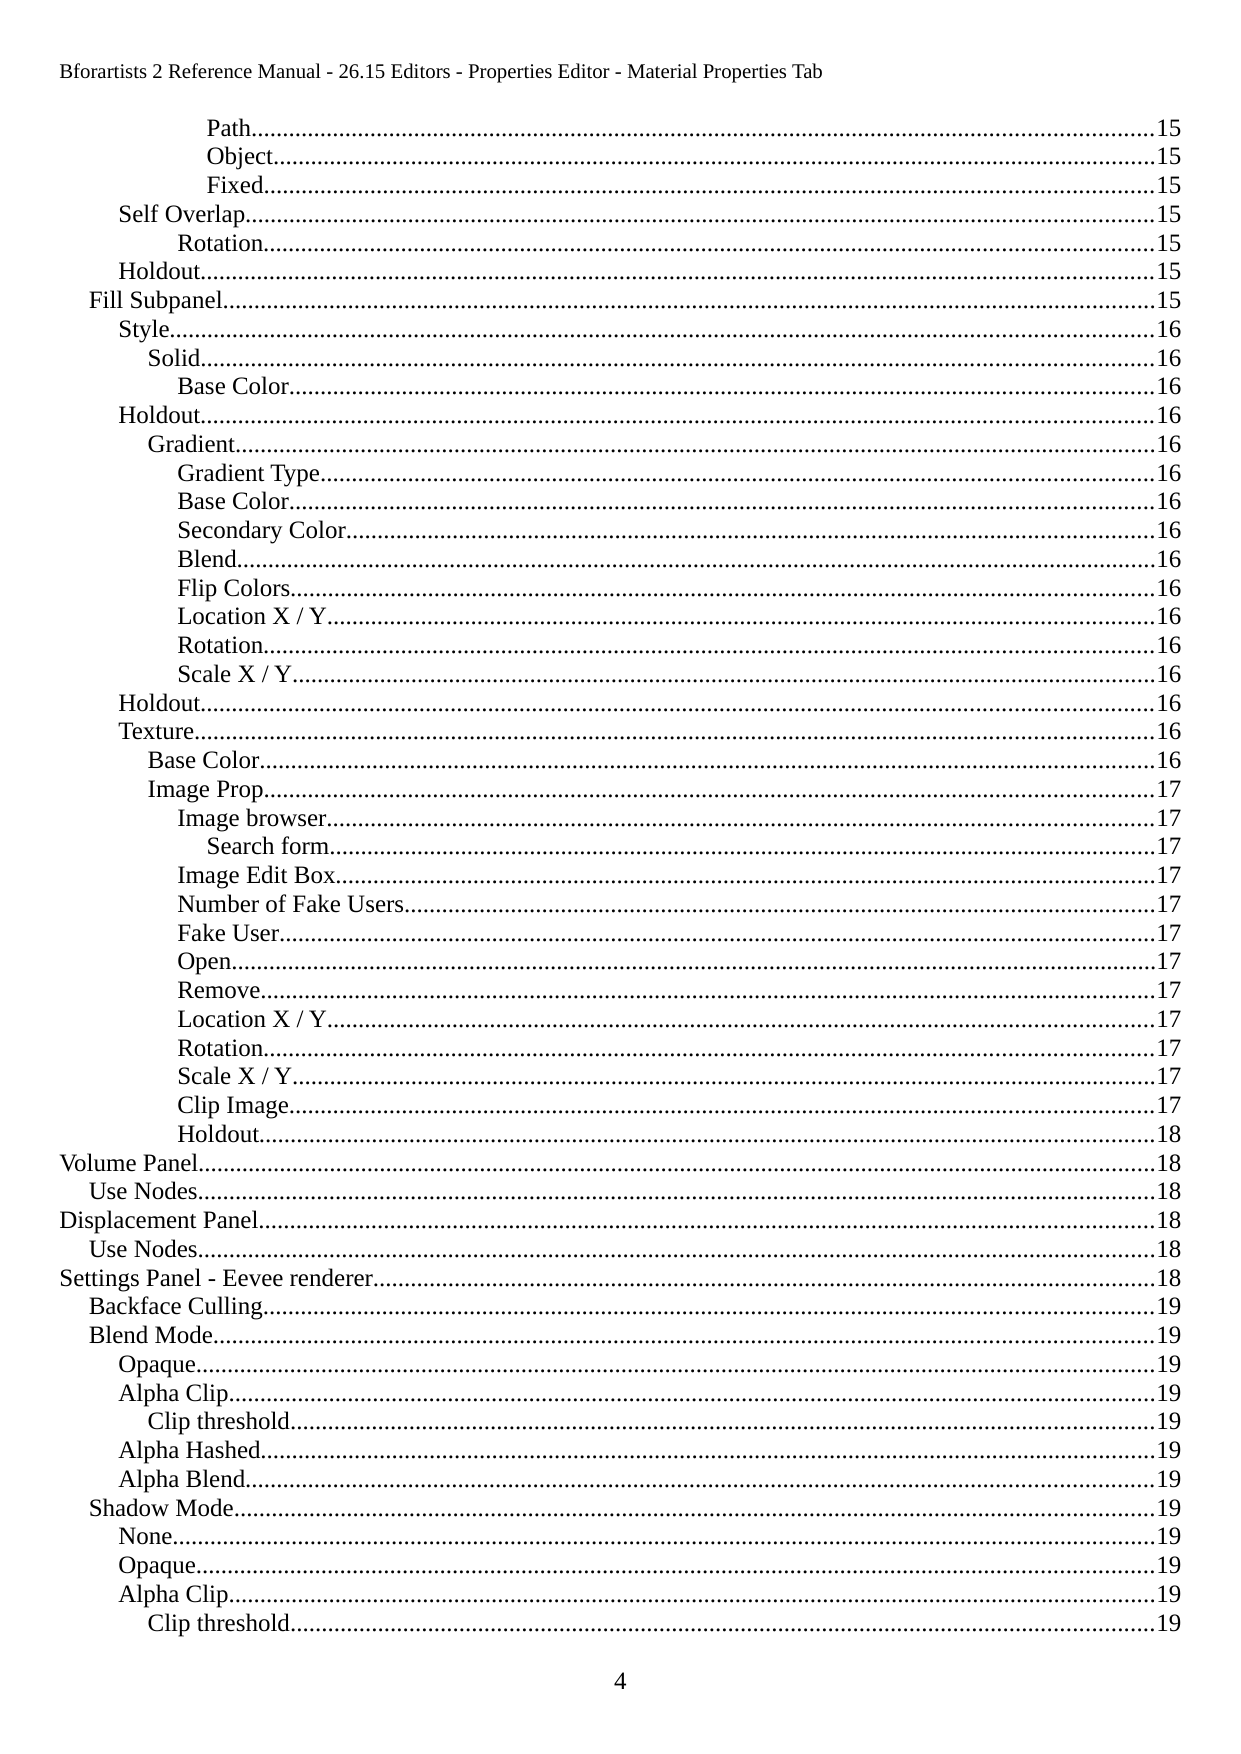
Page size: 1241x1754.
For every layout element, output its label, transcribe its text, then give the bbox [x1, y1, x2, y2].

text None 19 [118, 1521, 1181, 1550]
text Rotation 17 [177, 1033, 1181, 1061]
text Scale X / Y 16 [177, 659, 1181, 688]
text Backface Culling 19 [88, 1291, 1181, 1320]
text Alpha Hashed 19 [118, 1435, 1181, 1464]
text Holdout 16 [118, 688, 1181, 716]
text Blend 16 [177, 544, 1181, 573]
text Gradient Type 16 [177, 458, 1181, 486]
text Opaque 19 [118, 1349, 1181, 1378]
text Volume Panel 18 [59, 1148, 1181, 1176]
text Base Color 16 [147, 745, 1181, 774]
text Shadow Mode 19 [88, 1493, 1181, 1521]
text Alpha Clip 19 [118, 1579, 1181, 1608]
text Alpha Clip 19 [118, 1378, 1181, 1406]
text Path 15 [206, 113, 1181, 141]
text Open 17 [177, 946, 1181, 975]
text Image Edit Box 17 [177, 860, 1181, 889]
text Flip Colors 16 [177, 573, 1181, 601]
text Self Overlap 15 [118, 199, 1181, 228]
text Blend Mode 19 [88, 1320, 1181, 1349]
text Holdout 16 [118, 400, 1181, 429]
text Holdout 15 [118, 256, 1181, 285]
text Location X / Y 16 [177, 601, 1181, 630]
text Displacement Panel 18 [59, 1205, 1181, 1234]
text Secondary Color 16 [177, 515, 1181, 544]
text Use Nodes 18 [88, 1234, 1181, 1263]
text Rotation 15 [177, 228, 1181, 256]
text Opaque 19 [118, 1550, 1181, 1579]
text Base Color 16 [177, 486, 1181, 515]
text Fill Subpanel 15 [88, 285, 1181, 314]
text Object 15 [206, 141, 1181, 170]
text Remove 17 [177, 975, 1181, 1004]
text Image Prop 17 [147, 774, 1181, 803]
text Rotation 16 [177, 630, 1181, 659]
text Search form 17 [206, 831, 1181, 860]
text Settings Panel - Eevee renderer 18 [59, 1263, 1181, 1291]
text Fake User 17 [177, 918, 1181, 946]
text Gradient 16 [147, 429, 1181, 458]
text Clip Image 17 [177, 1090, 1181, 1119]
text Use Nodes 18 [88, 1176, 1181, 1205]
text Holdout 18 [177, 1119, 1181, 1148]
text Image browser 17 [177, 803, 1181, 831]
text Scale X / Y 17 [177, 1061, 1181, 1090]
text Solid 16 [147, 343, 1181, 371]
text Location X / Y 17 [177, 1004, 1181, 1033]
text Fixed 15 [206, 170, 1181, 199]
text Alpha Blend 19 [118, 1464, 1181, 1493]
text Number of Fake Users 17 [177, 889, 1181, 918]
text Texture 16 [118, 716, 1181, 745]
text Style 16 [118, 314, 1181, 343]
text Base Color 16 [177, 371, 1181, 400]
text Clip threshold 19 [147, 1406, 1181, 1435]
text Clip threshold 19 [147, 1608, 1181, 1636]
